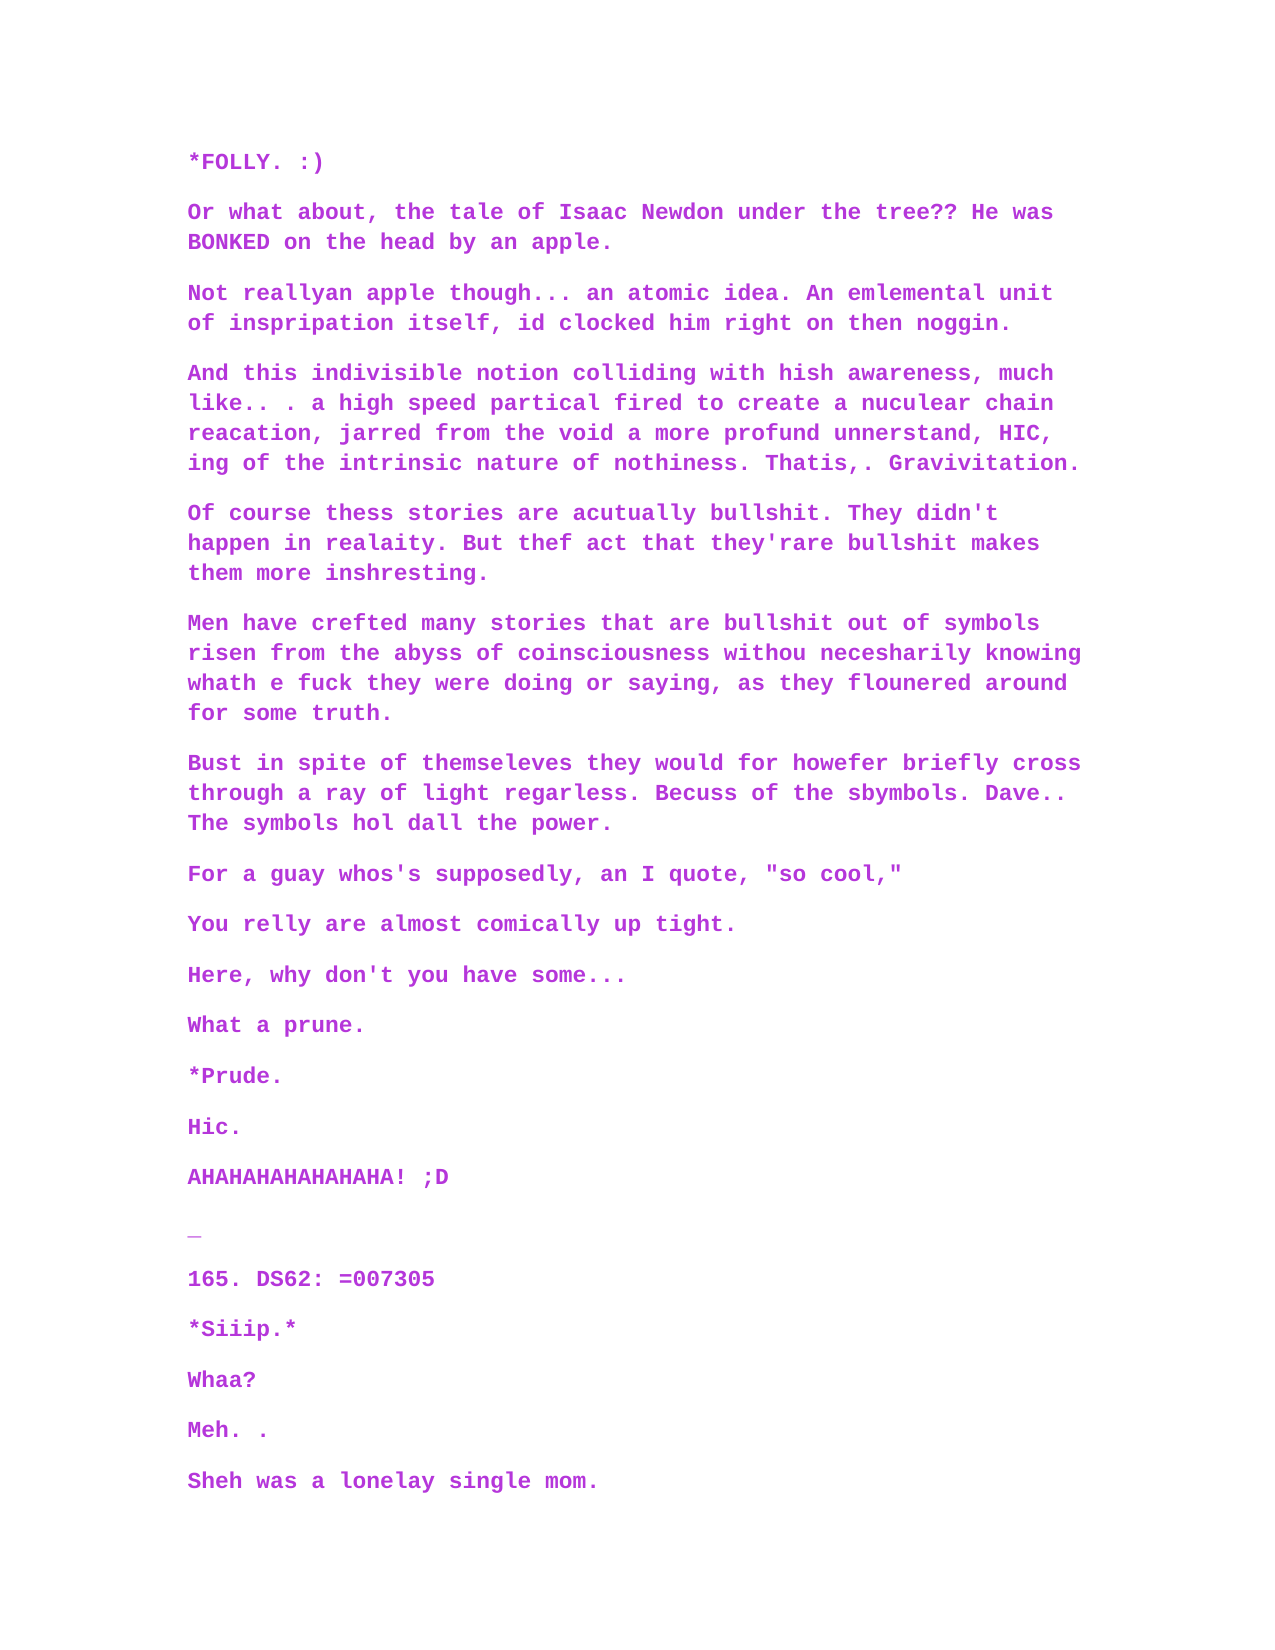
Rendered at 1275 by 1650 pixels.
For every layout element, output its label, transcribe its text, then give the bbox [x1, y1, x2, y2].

text _ [187, 1216, 1087, 1242]
text Whaa? [187, 1368, 1087, 1394]
text For a guay whos's supposedly, an I quote, "so cool," [187, 862, 1087, 888]
text Hic. [187, 1115, 1087, 1141]
text AHAHAHAHAHAHAHA! ;D [187, 1166, 1087, 1192]
text *Siiip.* [187, 1317, 1087, 1343]
text *Prude. [187, 1064, 1087, 1090]
text Meh. . [187, 1419, 1087, 1445]
text Sheh was a lonelay single mom. [187, 1469, 1087, 1495]
text Men have crefted many stories that are bullshit out of symbols risen from the abyss of coinsciousness withou necesharily knowing whath e fuck they were doing or saying, as they flounered around for some truth. [187, 612, 1087, 727]
text Bust in spite of themseleves they would for howefer briefly cross through a ray of light regarless. Becuss of the sbymbols. Dave.. The symbols hol dall the power. [187, 752, 1087, 837]
text 165. DS62: =007305 [187, 1267, 1087, 1293]
text What a prune. [187, 1014, 1087, 1040]
text You relly are almost comically up tight. [187, 912, 1087, 938]
text Of course thess stories are acutually bullshit. They didn't happen in realaity. But thef act that they'rare bullshit makes them more inshresting. [187, 501, 1087, 587]
text *FOLLY. :) [187, 150, 1087, 176]
text Not reallyan apple though... an atomic idea. An emlemental unit of inspripation itself, id clocked him right on then noggin. [187, 281, 1087, 337]
text Or what about, the tale of Isaac Newdon under the tree?? He was BONKED on the head by an apple. [187, 201, 1087, 256]
text And this indivisible notion colliding with hish awareness, much like.. . a high speed partical fired to create a nuculear chain reacation, jarred from the void a more profund unnerstand, HIC, ing of the intrinsic nature of nothiness. Thatis,. Gravivitation. [187, 361, 1087, 477]
text Here, why don't you have some... [187, 963, 1087, 989]
